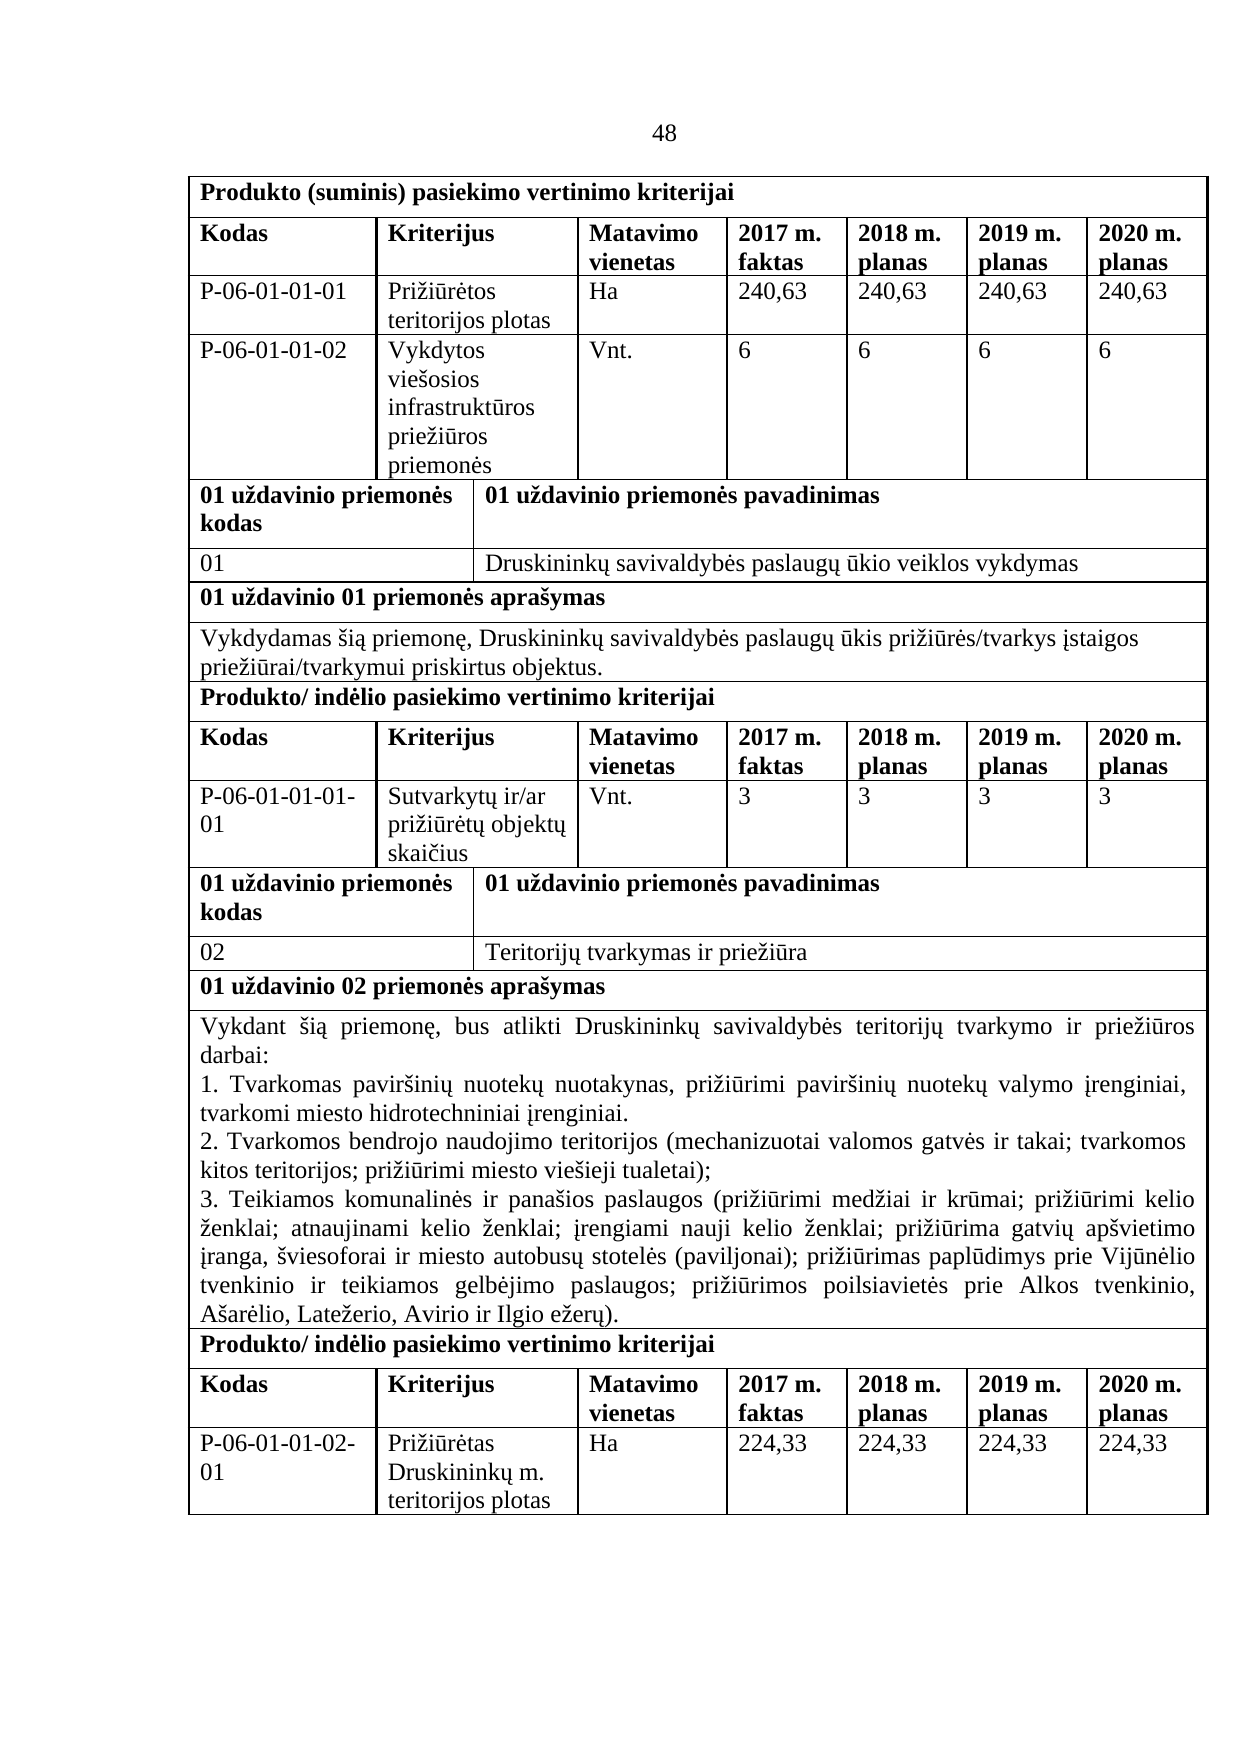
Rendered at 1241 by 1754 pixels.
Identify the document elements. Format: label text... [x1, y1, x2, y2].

table_cell Kriterijus [378, 218, 577, 275]
table_cell Vnt. [579, 781, 726, 867]
table_cell 240,63 [728, 276, 846, 334]
table_cell 240,63 [968, 276, 1086, 334]
table_cell Prižiūrėtas Druskininkų m. teritorijos plotas [378, 1428, 577, 1514]
table_cell 240,63 [848, 276, 966, 334]
table_cell 2020 m. planas [1088, 722, 1206, 780]
table_cell 3 [848, 781, 966, 867]
table_cell 02 [190, 937, 473, 970]
table_cell 6 [848, 335, 966, 479]
table_cell Kodas [190, 1369, 375, 1427]
table_cell 01 uždavinio priemonės kodas [190, 868, 473, 936]
table_cell Vnt. [579, 335, 726, 479]
table_cell 01 [190, 549, 473, 581]
table_cell Produkto/ indėlio pasiekimo vertinimo kriterijai [190, 1329, 1206, 1368]
table_cell Prižiūrėtos teritorijos plotas [378, 276, 577, 334]
table_cell 2020 m. planas [1088, 218, 1206, 275]
table_cell 01 uždavinio priemonės kodas [190, 480, 473, 547]
table_cell Vykdytos viešosios infrastruktūros priežiūros priemonės [378, 335, 577, 479]
table_cell P-06-01-01-02-01 [190, 1428, 375, 1514]
table_cell Kriterijus [378, 722, 577, 780]
table_cell Produkto/ indėlio pasiekimo vertinimo kriterijai [190, 682, 1206, 721]
table_cell 6 [728, 335, 846, 479]
table_cell P-06-01-01-01 [190, 276, 375, 334]
table_cell 3 [968, 781, 1086, 867]
table_cell 2017 m. faktas [728, 1369, 846, 1427]
table_cell 224,33 [968, 1428, 1086, 1514]
table_cell Ha [579, 1428, 726, 1514]
table_cell Ha [579, 276, 726, 334]
table_cell P-06-01-01-01-01 [190, 781, 375, 867]
table_cell Druskininkų savivaldybės paslaugų ūkio veiklos vykdymas [474, 549, 1206, 581]
table_cell 01 uždavinio priemonės pavadinimas [474, 868, 1206, 936]
table_cell 240,63 [1088, 276, 1206, 334]
table_cell 01 uždavinio priemonės pavadinimas [474, 480, 1206, 547]
table_cell Kodas [190, 722, 375, 780]
table_cell Matavimo vienetas [579, 722, 726, 780]
table_cell Kodas [190, 218, 375, 275]
table_cell Kriterijus [378, 1369, 577, 1427]
table_cell Teritorijų tvarkymas ir priežiūra [474, 937, 1206, 970]
table_cell Produkto (suminis) pasiekimo vertinimo kriterijai [190, 177, 1206, 217]
table_cell 2019 m. planas [968, 218, 1086, 275]
table_cell P-06-01-01-02 [190, 335, 375, 479]
table_cell 2017 m. faktas [728, 722, 846, 780]
table_cell 2019 m. planas [968, 722, 1086, 780]
table_cell 01 uždavinio 02 priemonės aprašymas [190, 971, 1206, 1010]
table_cell 3 [1088, 781, 1206, 867]
table_cell 2018 m. planas [848, 722, 966, 780]
table_cell 2020 m. planas [1088, 1369, 1206, 1427]
table_cell 224,33 [728, 1428, 846, 1514]
table_cell 6 [1088, 335, 1206, 479]
table_cell Vykdant šią priemonę, bus atlikti Druskininkų savivaldybės teritorijų tvarkymo ir priežiūros darbai: 1. Tvarkomas paviršinių nuotekų nuotakynas, prižiūrimi paviršinių nuotekų valymo įrenginiai, tvarkomi miesto hidrotechniniai įrenginiai. 2. Tvarkomos bendrojo naudojimo teritorijos (mechanizuotai valomos gatvės ir takai; tvarkomos kitos teritorijos; prižiūrimi miesto viešieji tualetai); 3. Teikiamos komunalinės ir panašios paslaugos (prižiūrimi medžiai ir krūmai; prižiūrimi kelio ženklai; atnaujinami kelio ženklai; įrengiami nauji kelio ženklai; prižiūrima gatvių apšvietimo įranga, šviesoforai ir miesto autobusų stotelės (paviljonai); prižiūrimas paplūdimys prie Vijūnėlio tvenkinio ir teikiamos gelbėjimo paslaugos; prižiūrimos poilsiavietės prie Alkos tvenkinio, Ašarėlio, Latežerio, Avirio ir Ilgio ežerų). [190, 1011, 1206, 1328]
table_cell Sutvarkytų ir/ar prižiūrėtų objektų skaičius [378, 781, 577, 867]
table_cell 2017 m. faktas [728, 218, 846, 275]
table_cell 01 uždavinio 01 priemonės aprašymas [190, 583, 1206, 622]
table_cell Vykdydamas šią priemonę, Druskininkų savivaldybės paslaugų ūkis prižiūrės/tvarkys įstaigos priežiūrai/tvarkymui priskirtus objektus. [190, 623, 1206, 681]
table_cell 2018 m. planas [848, 1369, 966, 1427]
table_cell 2018 m. planas [848, 218, 966, 275]
table_cell 6 [968, 335, 1086, 479]
table_cell Matavimo vienetas [579, 1369, 726, 1427]
table_cell Matavimo vienetas [579, 218, 726, 275]
table_cell 3 [728, 781, 846, 867]
table_cell 224,33 [848, 1428, 966, 1514]
table_cell 224,33 [1088, 1428, 1206, 1514]
table_cell 2019 m. planas [968, 1369, 1086, 1427]
